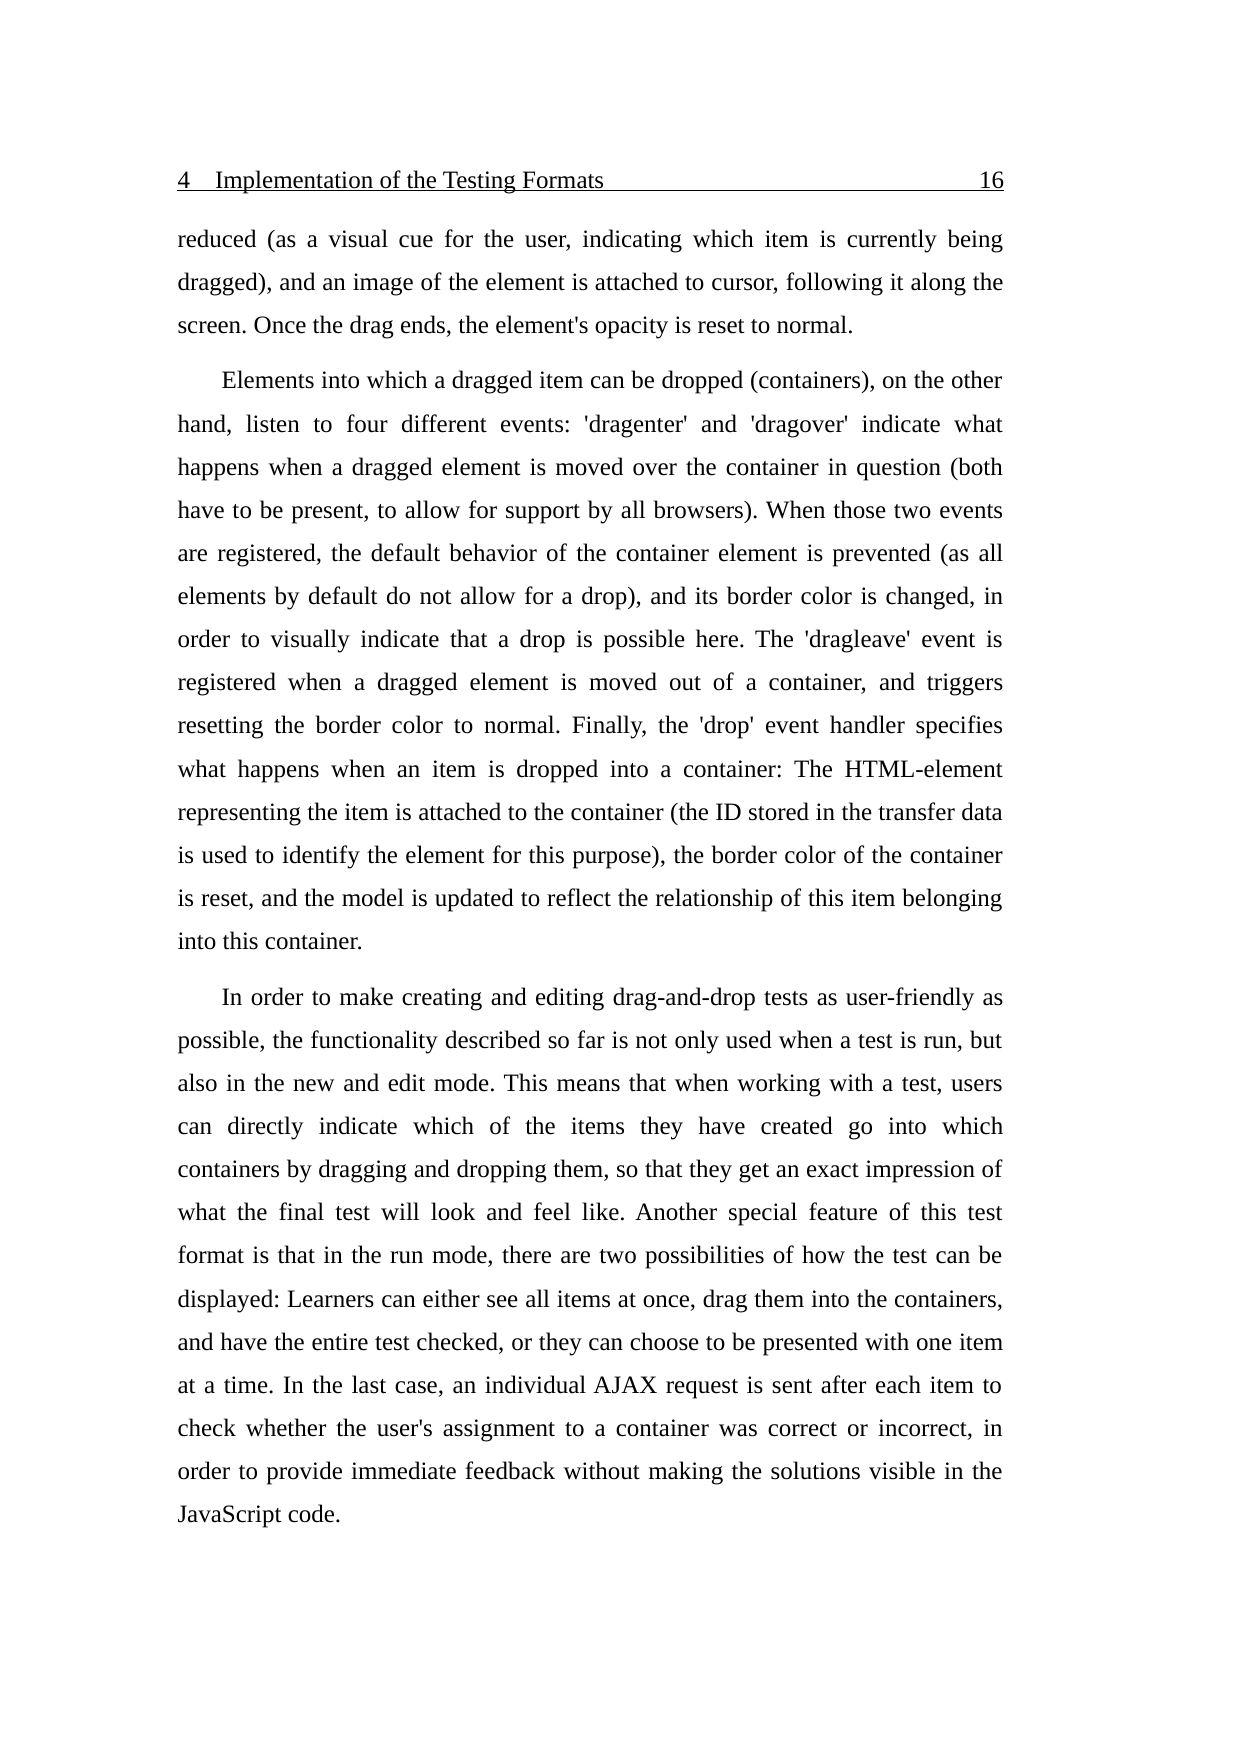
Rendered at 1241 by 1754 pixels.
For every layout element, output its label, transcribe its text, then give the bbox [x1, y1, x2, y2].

text In order to make creating and editing drag-and-drop tests as user-friendly as possible, the functionality described so far is not only used when a test is run, but also in the new and edit mode. This means that when working with a test, users can directly indicate which of the items they have created go into which containers by dragging and dropping them, so that they get an exact impression of what the final test will look and feel like. Another special feature of this test format is that in the run mode, there are two possibilities of how the test can be displayed: Learners can either see all items at once, drag them into the containers, and have the entire test checked, or they can choose to be presented with one item at a time. In the last case, an individual AJAX request is sent after each item to check whether the user's assignment to a container was correct or incorrect, in order to provide immediate feedback without making the solutions visible in the JavaScript code. [177, 982, 1004, 1528]
text Elements into which a dragged item can be dropped (containers), on the other hand, listen to four different events: 'dragenter' and 'dragover' indicate what happens when a dragged element is moved over the container in question (both have to be present, to allow for support by all browsers). When those two events are registered, the default behavior of the container element is prevented (as all elements by default do not allow for a drop), and its border color is changed, in order to visually indicate that a drop is possible here. The 'dragleave' event is registered when a dragged element is moved out of a container, and triggers resetting the border color to normal. Finally, the 'drop' event handler specifies what happens when an item is dropped into a container: The HTML-element representing the item is attached to the container (the ID stored in the transfer data is used to identify the element for this purpose), the border color of the container is reset, and the model is updated to reflect the relationship of this item belonging into this container. [177, 366, 1004, 955]
text reduced (as a visual cue for the user, indicating which item is currently being dragged), and an image of the element is attached to cursor, following it along the screen. Once the drag ends, the element's opacity is reset to normal. [177, 224, 1004, 339]
